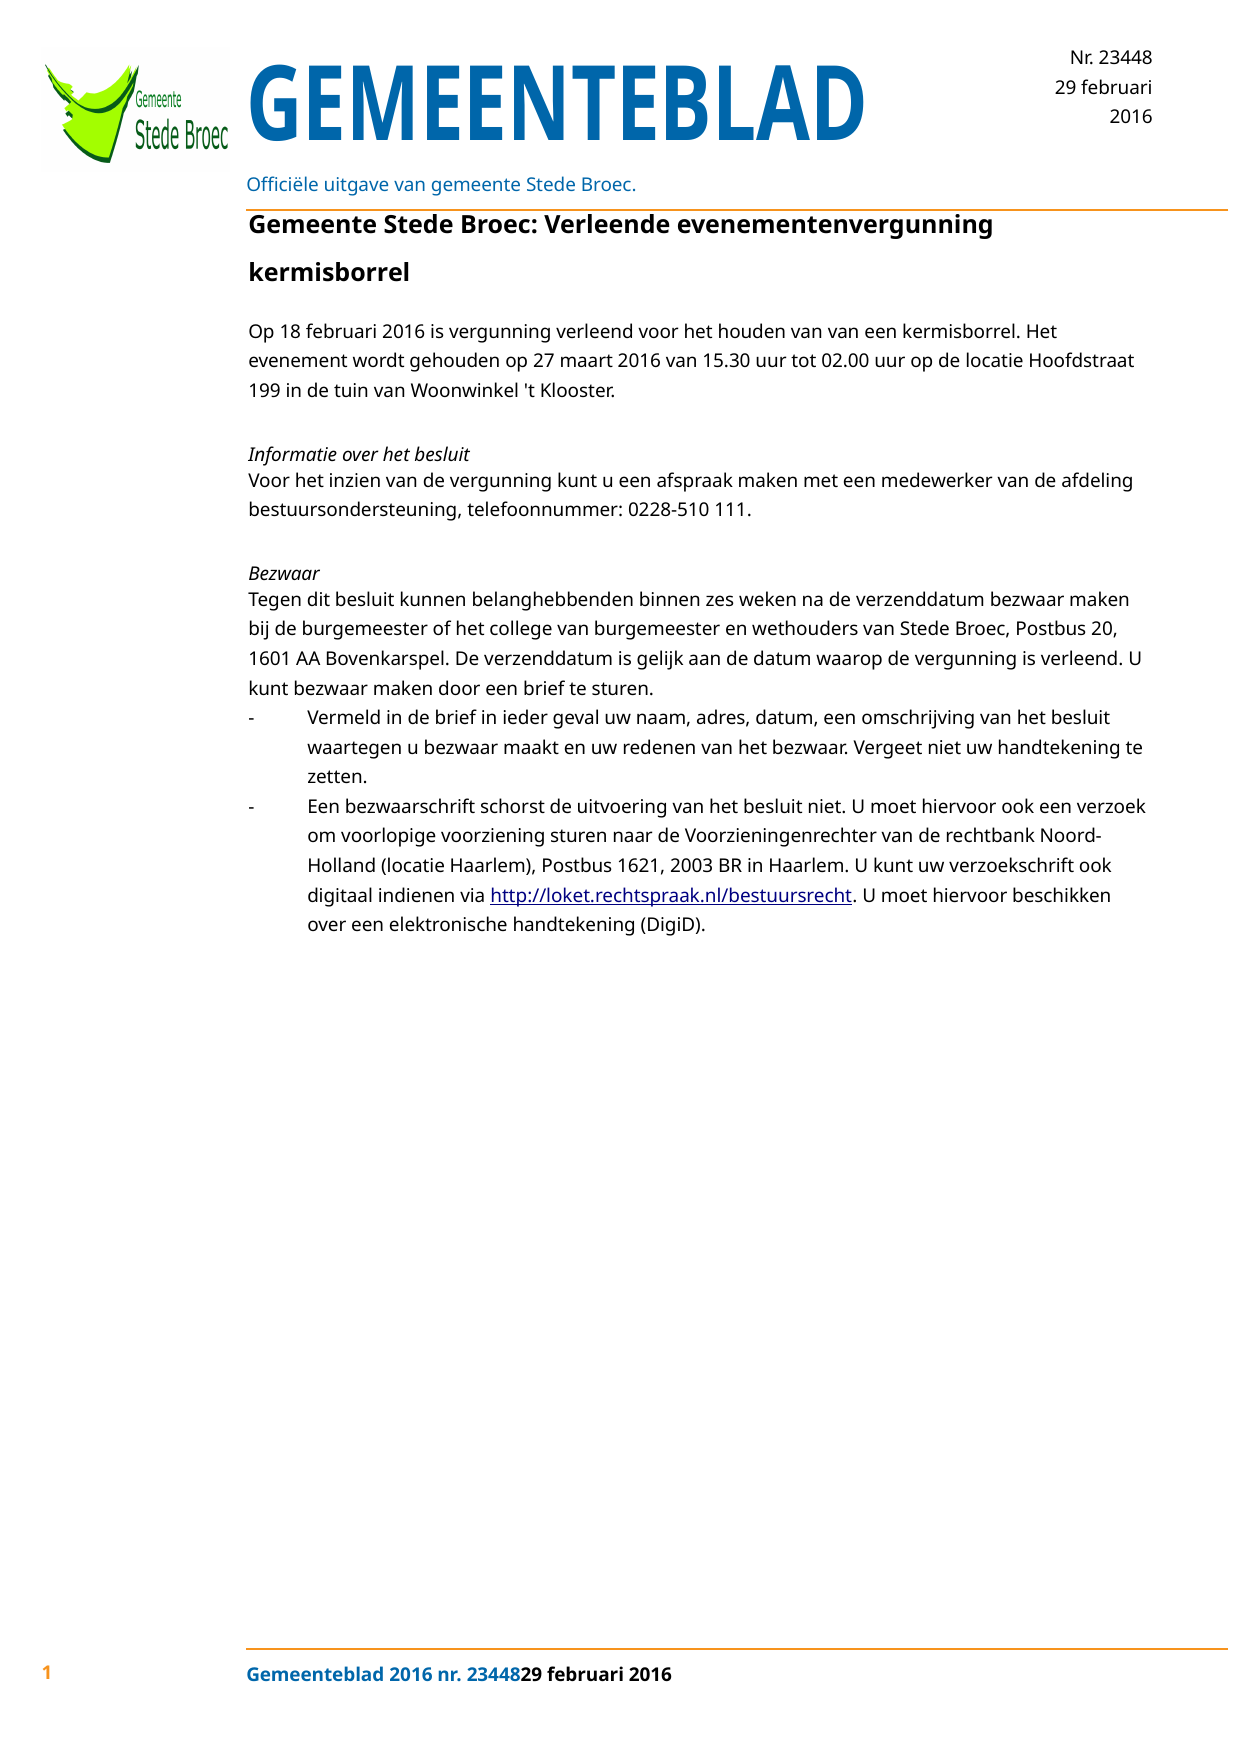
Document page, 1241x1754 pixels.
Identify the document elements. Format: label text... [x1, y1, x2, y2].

text Bezwaar [248, 560, 1152, 586]
text Informatie over het besluit [248, 441, 1152, 467]
list Vermeld in de brief in ieder geval uw naam, adres, datum, een omschrijving van het besluit waartegen u bezwaar maakt en uw redenen van het bezwaar. Vergeet niet uw handtekening te zetten. [248, 704, 1152, 789]
text Tegen dit besluit kunnen belanghebbenden binnen zes weken na de verzenddatum bezwaar maken bij de burgemeester of het college van burgemeester en wethouders van Stede Broec, Postbus 20, 1601 AA Bovenkarspel. De verzenddatum is gelijk aan de datum waarop de vergunning is verleend. U kunt bezwaar maken door een brief te sturen. [248, 586, 1152, 701]
list Een bezwaarschrift schorst de uitvoering van het besluit niet. U moet hiervoor ook een verzoek om voorlopige voorziening sturen naar de Voorzieningenrechter van de rechtbank Noord-Holland (locatie Haarlem), Postbus 1621, 2003 BR in Haarlem. U kunt uw verzoekschrift ook digitaal indienen via http://loket.rechtspraak.nl/bestuursrecht. U moet hiervoor beschikken over een elektronische handtekening (DigiD). [248, 793, 1152, 937]
text Gemeente Stede Broec: Verleende evenementenvergunning kermisborrel [248, 211, 1152, 288]
text Voor het inzien van de vergunning kunt u een afspraak maken met een medewerker van de afdeling bestuursondersteuning, telefoonnummer: 0228-510 111. [248, 467, 1152, 522]
picture [41, 47, 231, 172]
text Op 18 februari 2016 is vergunning verleend voor het houden van van een kermisborrel. Het evenement wordt gehouden op 27 maart 2016 van 15.30 uur tot 02.00 uur op de locatie Hoofdstraat 199 in de tuin van Woonwinkel 't Klooster. [248, 318, 1152, 403]
